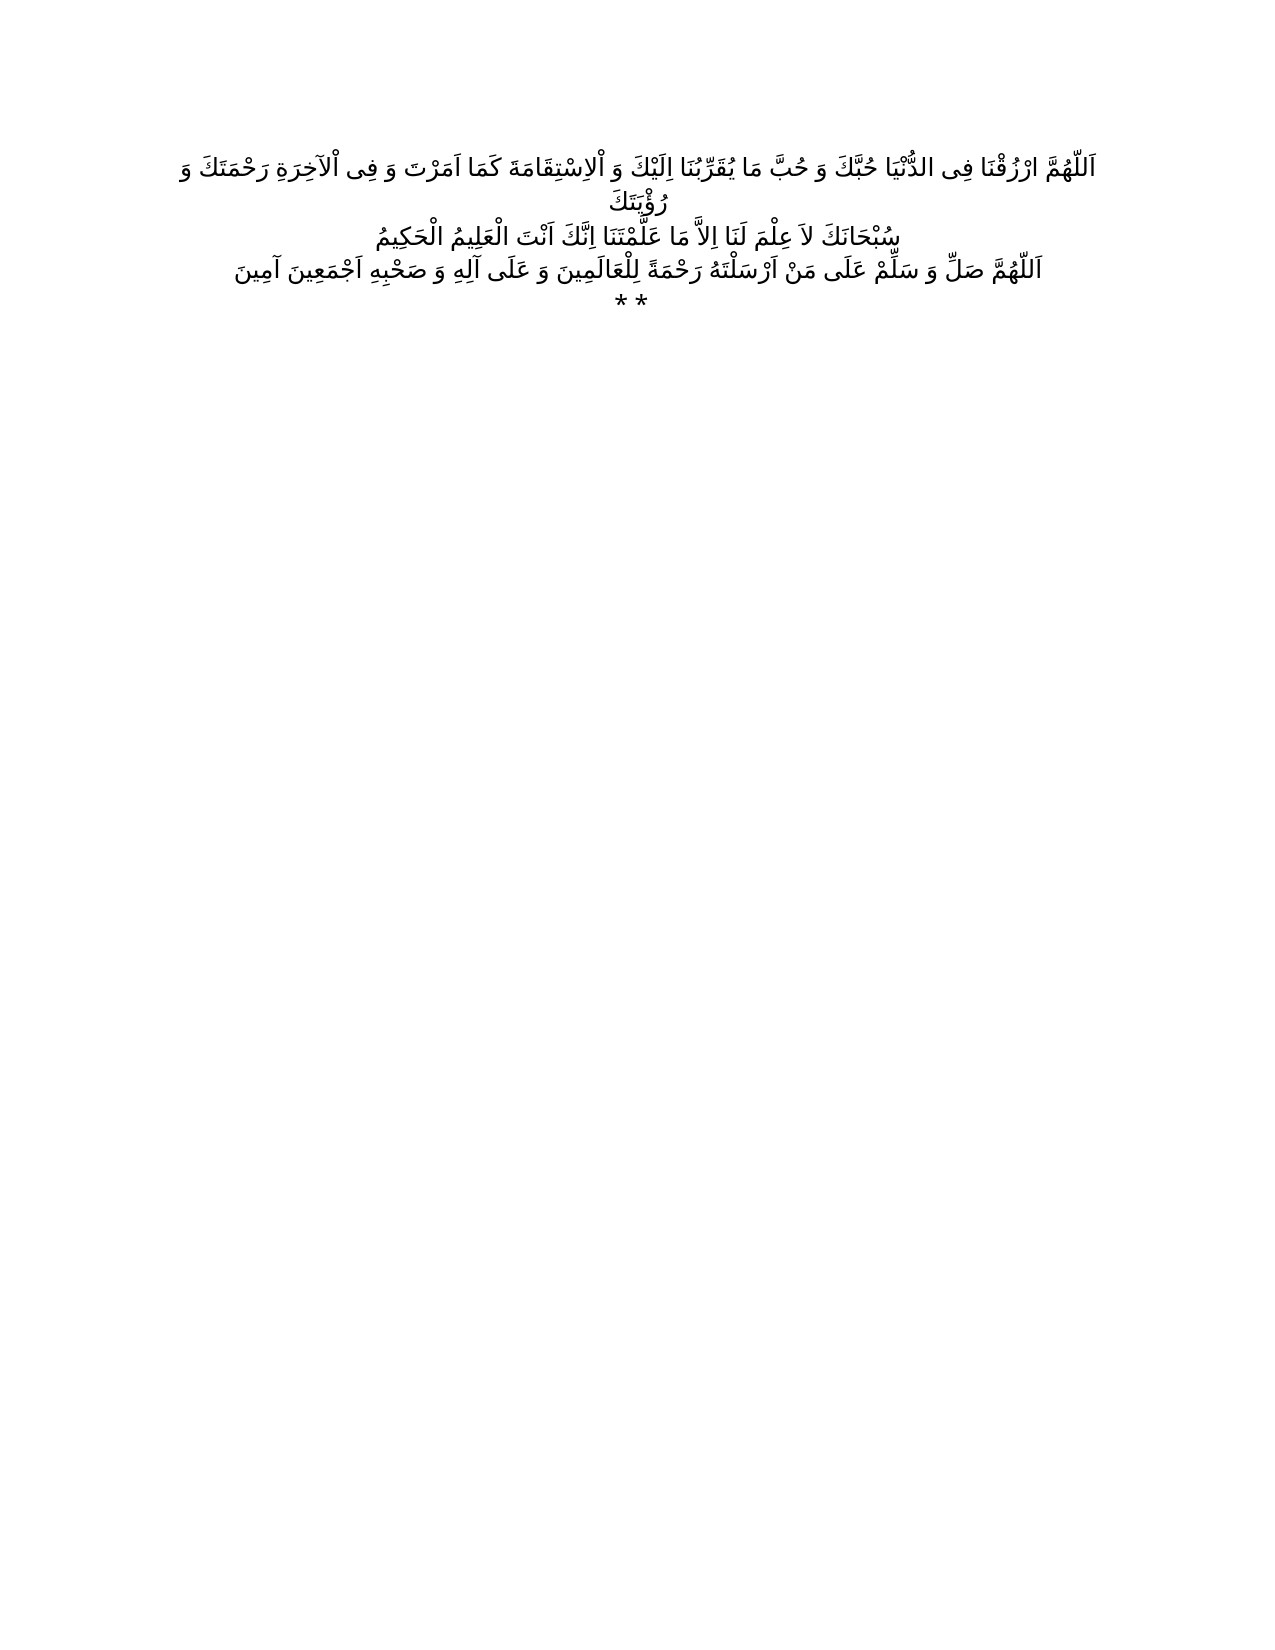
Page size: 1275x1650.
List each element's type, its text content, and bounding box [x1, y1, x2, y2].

text * * [150, 286, 1125, 320]
text اَللّهُمَّ صَلِّ وَ سَلِّمْ عَلَى مَنْ اَرْسَلْتَهُ رَحْمَةً لِلْعَالَمِينَ وَ عَلَى آلِهِ وَ صَحْبِهِ اَجْمَعِينَ آمِينَ [150, 252, 1125, 286]
text اَللّهُمَّ ارْزُقْنَا فِى الدُّنْيَا حُبَّكَ وَ حُبَّ مَا يُقَرِّبُنَا اِلَيْكَ وَ اْلاِسْتِقَامَةَ كَمَا اَمَرْتَ وَ فِى اْلآخِرَةِ رَحْمَتَكَ وَ رُؤْيَتَكَ [150, 150, 1125, 218]
text سُبْحَانَكَ لاَ عِلْمَ لَنَا اِلاَّ مَا عَلَّمْتَنَا اِنَّكَ اَنْتَ الْعَلِيمُ الْحَكِيمُ [150, 218, 1125, 252]
